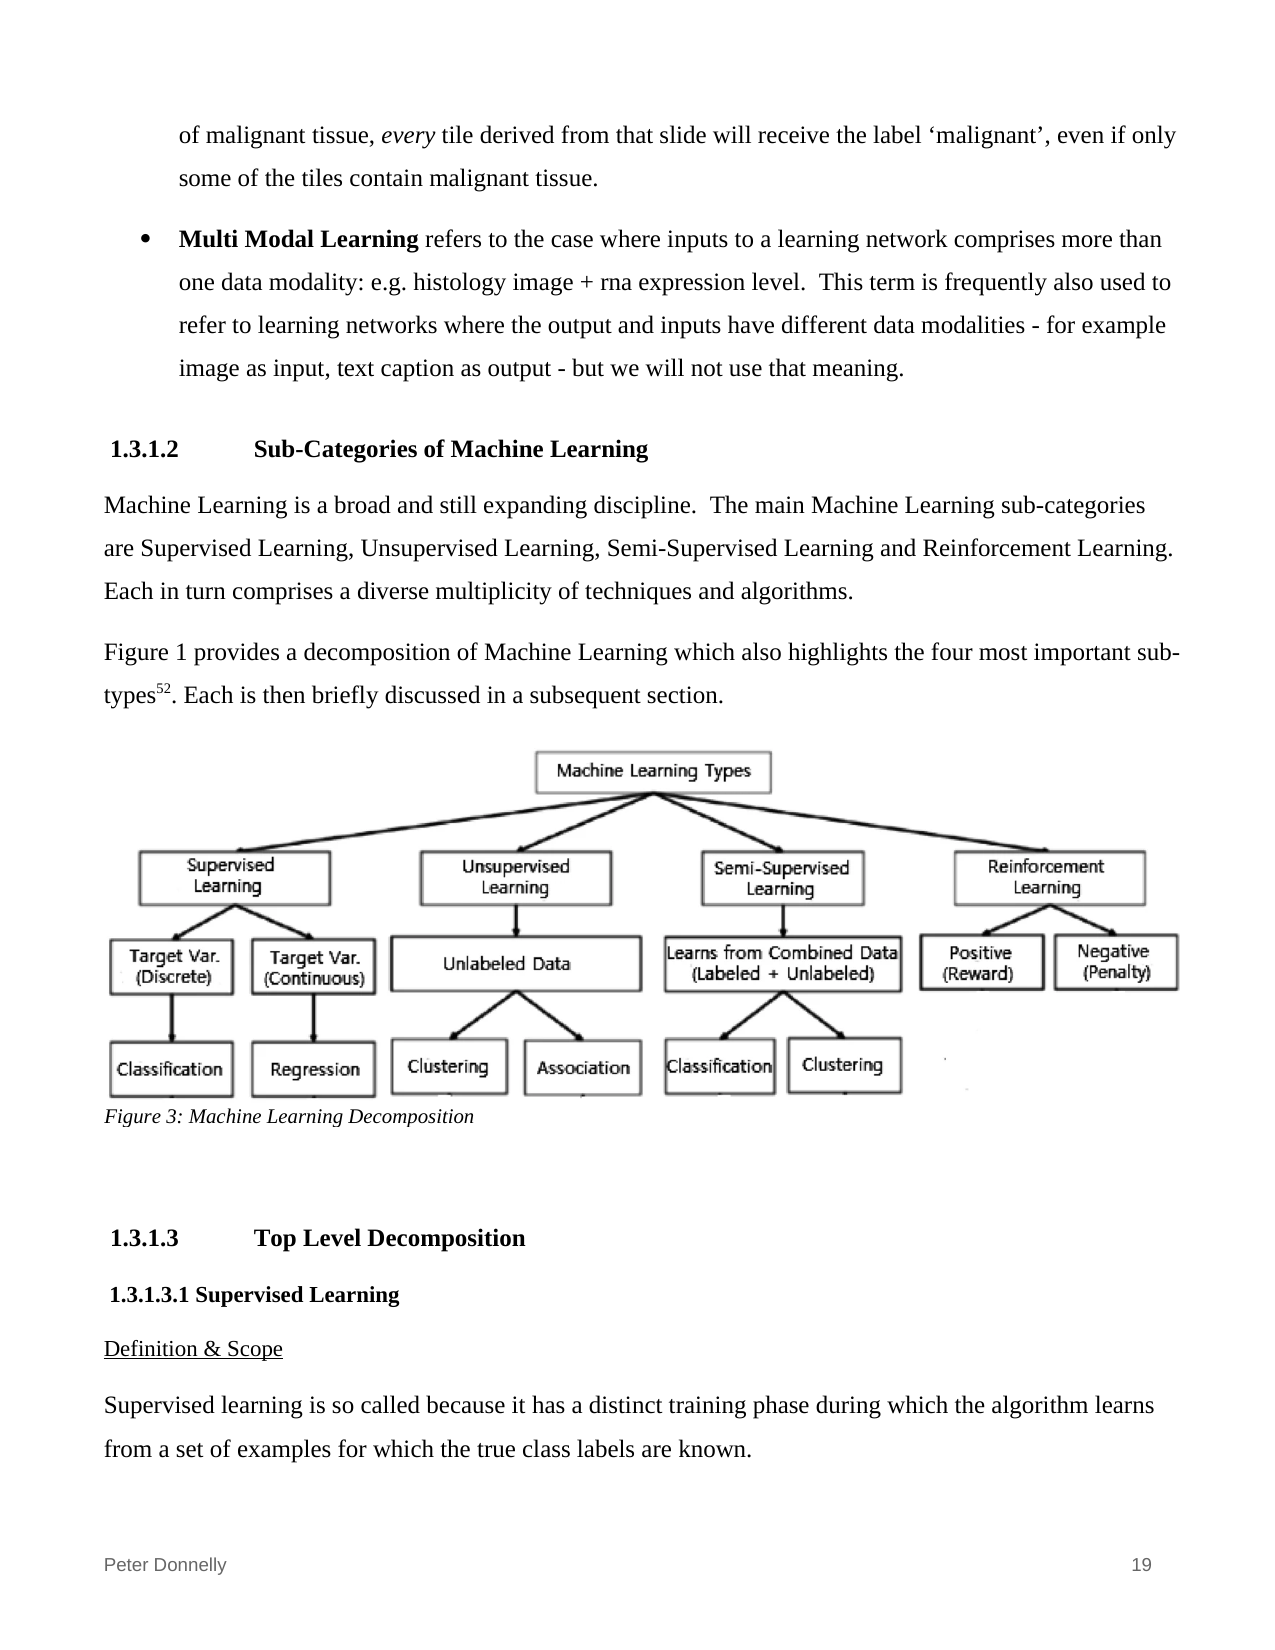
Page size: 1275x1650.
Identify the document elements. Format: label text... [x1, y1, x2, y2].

subtitle Supervised Learning [103, 1282, 1181, 1308]
text Figure 3: Machine Learning Decomposition [104, 1104, 1181, 1126]
text Supervised learning is so called because it has a distinct training phase during which the algorithm learns from a set of examples for which the true class labels are known. [103, 1391, 1181, 1462]
list of malignant tissue, every tile derived from that slide will receive the label ‘malignant’, even if only some of the tiles contain malignant tissue. [141, 120, 1181, 192]
text Machine Learning is a broad and still expanding discipline. The main Machine Learning sub-categories are Supervised Learning, Unsupervised Learning, Semi-Supervised Learning and Reinforcement Learning. Each in turn comprises a diverse multiplicity of techniques and algorithms. [103, 490, 1181, 605]
picture [104, 745, 1182, 1104]
list Multi Modal Learning refers to the case where inputs to a learning network comprises more than one data modality: e.g. histology image + rna expression level. This term is frequently also used to refer to learning networks where the output and inputs have different data modalities - for example image as input, text caption as output - but we will not use that meaning. [141, 224, 1181, 382]
subtitle Definition & Scope [86, 1335, 1181, 1361]
subtitle Top Level Decomposition [103, 1223, 1181, 1251]
subtitle Sub-Categories of Machine Learning [103, 434, 1181, 463]
text Figure 1 provides a decomposition of Machine Learning which also highlights the four most important sub-types. Each is then briefly discussed in a subsequent section. [103, 637, 1181, 709]
